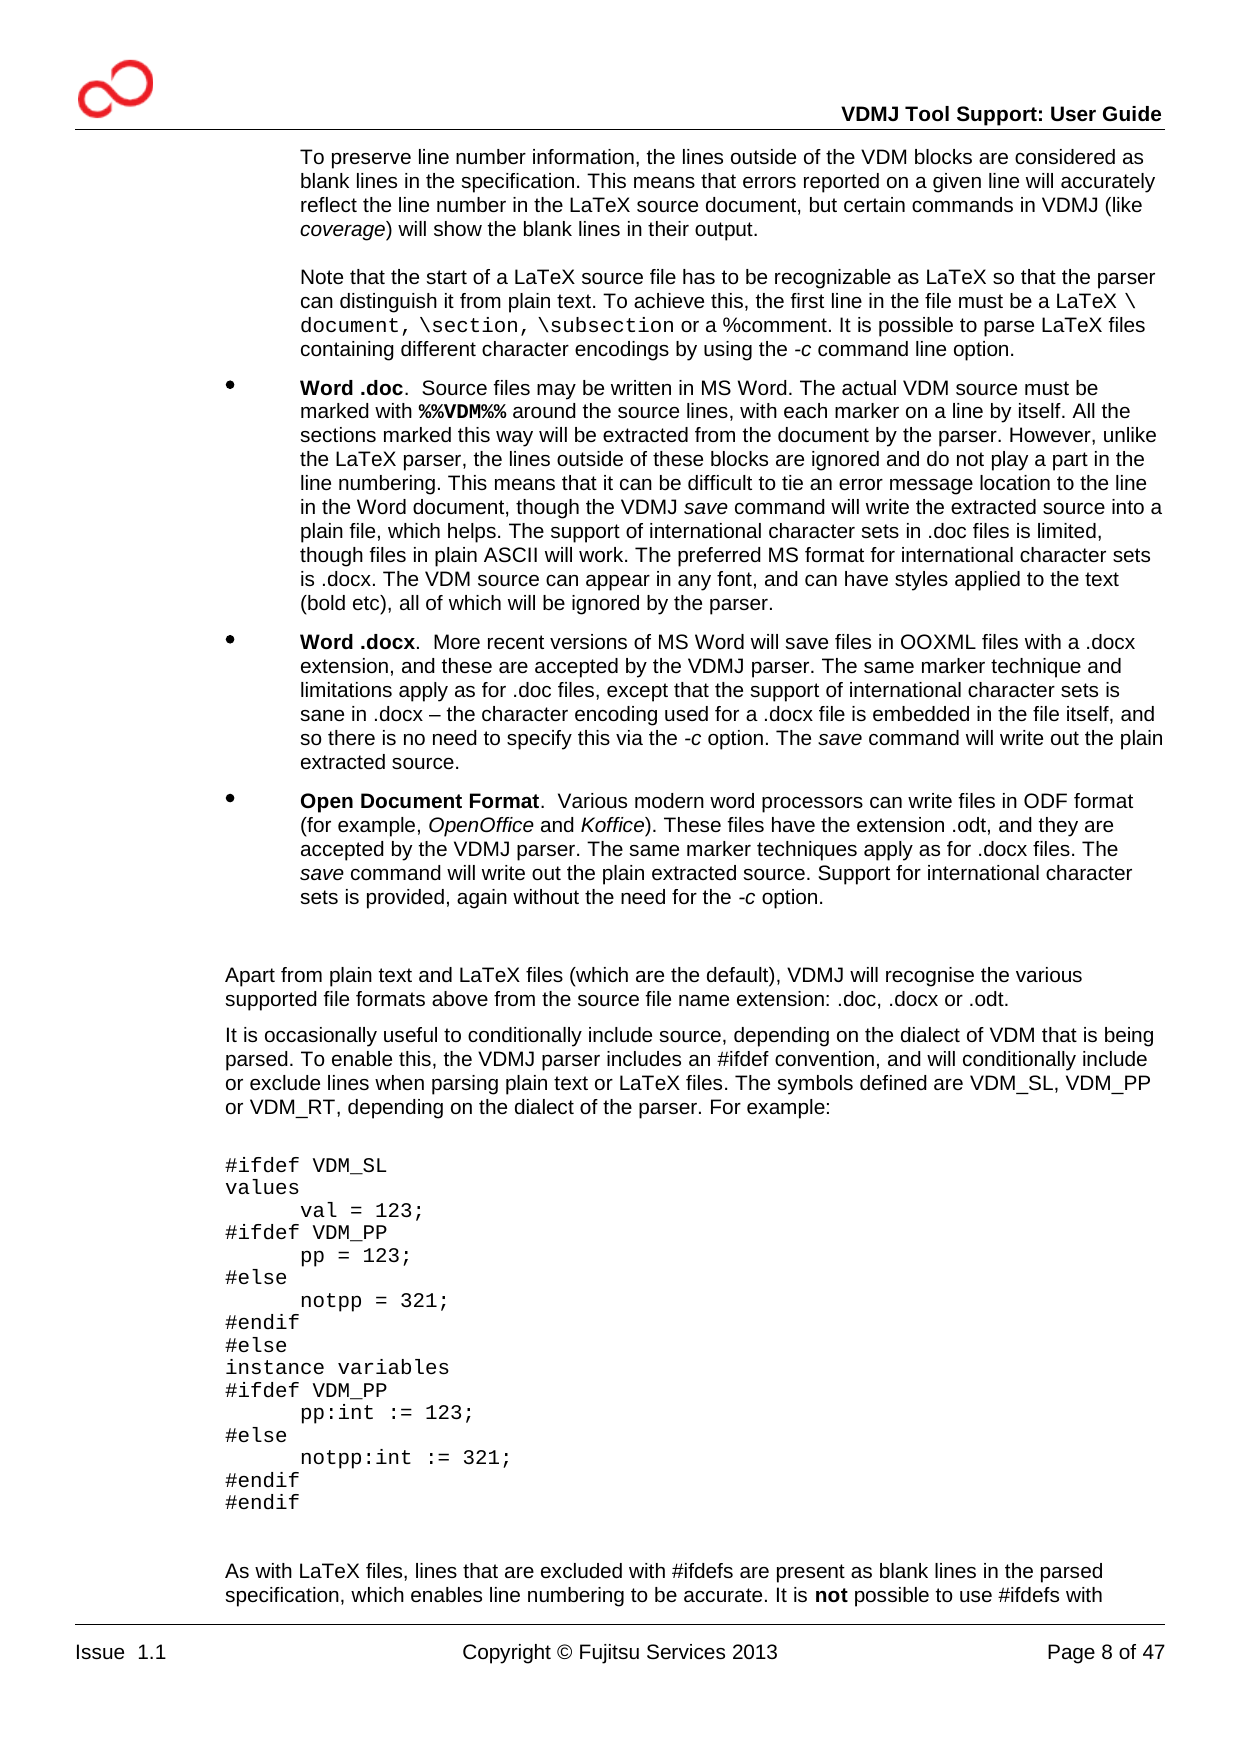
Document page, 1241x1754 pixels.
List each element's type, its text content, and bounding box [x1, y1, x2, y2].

text Apart from plain text and LaTeX files (which are the default), VDMJ will recognise the various supported file formats above from the source file name extension: .doc, .docx or .odt. [225, 963, 1165, 1011]
list Word .docx. More recent versions of MS Word will save files in OOXML files with a .docx extension, and these are accepted by the VDMJ parser. The same marker technique and limitations apply as for .doc files, except that the support of international character sets is sane in .docx – the character encoding used for a .docx file is embedded in the file itself, and so there is no need to specify this via the -c option. The save command will write out the plain extracted source. [225, 630, 1165, 774]
text As with LaTeX files, lines that are excluded with #ifdefs are present as blank lines in the parsed specification, which enables line numbering to be accurate. It is not possible to use #ifdefs with [225, 1559, 1165, 1607]
text #else [225, 1267, 1165, 1289]
text pp:int := 123; [225, 1402, 1165, 1424]
text values [225, 1177, 1165, 1199]
text #endif [225, 1492, 1165, 1514]
list Open Document Format. Various modern word processors can write files in ODF format (for example, OpenOffice and Koffice). These files have the extension .odt, and they are accepted by the VDMJ parser. The same marker techniques apply as for .docx files. The save command will write out the plain extracted source. Support for international character sets is provided, again without the need for the -c option. [225, 789, 1165, 909]
text #ifdef VDM_PP [225, 1222, 1165, 1244]
list Word .doc. Source files may be written in MS Word. The actual VDM source must be marked with %%VDM%% around the source lines, with each marker on a line by itself. All the sections marked this way will be extracted from the document by the parser. However, unlike the LaTeX parser, the lines outside of these blocks are ignored and do not play a part in the line numbering. This means that it can be difficult to tie an error message location to the line in the Word document, though the VDMJ save command will write the extracted source into a plain file, which helps. The support of international character sets in .doc files is limited, though files in plain ASCII will work. The preferred MS format for international character sets is .docx. The VDM source can appear in any font, and can have styles applied to the text (bold etc), all of which will be ignored by the parser. [225, 376, 1165, 615]
picture [78, 52, 153, 128]
text #else [225, 1424, 1165, 1447]
list To preserve line number information, the lines outside of the VDM blocks are considered as blank lines in the specification. This means that errors reported on a given line will accurately reflect the line number in the LaTeX source document, but certain commands in VDMJ (like coverage) will show the blank lines in their output. Note that the start of a LaTeX source file has to be recognizable as LaTeX so that the parser can distinguish it from plain text. To achieve this, the first line in the file must be a LaTeX \document, \section, \subsection or a %comment. It is possible to parse LaTeX files containing different character encodings by using the -c command line option. [225, 145, 1165, 361]
text notpp = 321; [225, 1289, 1165, 1312]
text pp = 123; [225, 1244, 1165, 1267]
text val = 123; [225, 1199, 1165, 1222]
text #else [225, 1334, 1165, 1357]
text #endif [225, 1312, 1165, 1334]
text instance variables [225, 1357, 1165, 1379]
text It is occasionally useful to conditionally include source, depending on the dialect of VDM that is being parsed. To enable this, the VDMJ parser includes an #ifdef convention, and will conditionally include or exclude lines when parsing plain text or LaTeX files. The symbols defined are VDM_SL, VDM_PP or VDM_RT, depending on the dialect of the parser. For example: [225, 1023, 1165, 1119]
text #ifdef VDM_PP [225, 1379, 1165, 1402]
text notpp:int := 321; [225, 1447, 1165, 1469]
text #endif [225, 1469, 1165, 1492]
text #ifdef VDM_SL [225, 1154, 1165, 1177]
